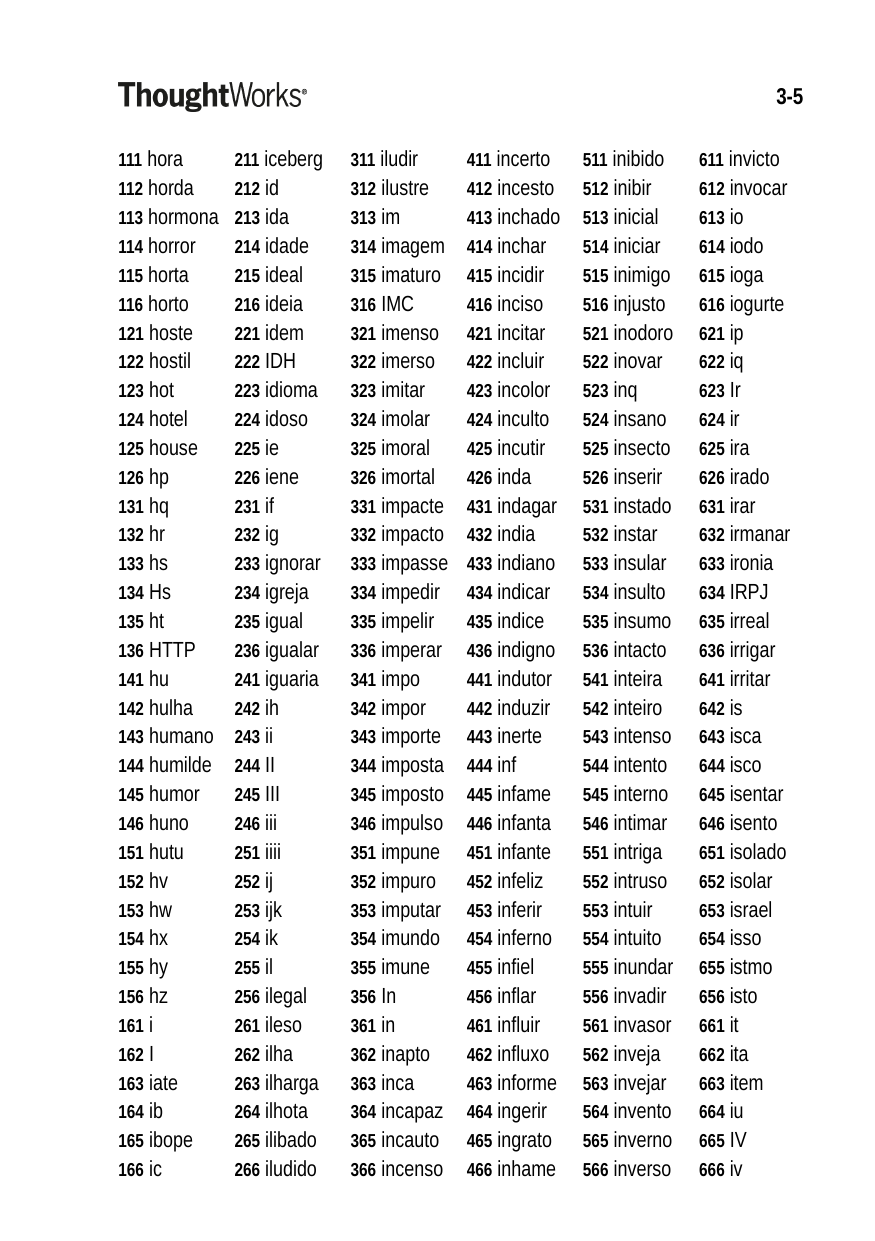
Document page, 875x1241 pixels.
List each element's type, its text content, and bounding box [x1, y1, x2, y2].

text 522 inovar [583, 348, 699, 373]
text 615 ioga [699, 262, 815, 287]
text 166 ic [118, 1156, 234, 1181]
text 421 incitar [467, 319, 583, 344]
text 453 inferir [467, 896, 583, 922]
text 325 imoral [350, 435, 467, 460]
text 115 horta [118, 262, 234, 287]
text 364 incapaz [350, 1098, 467, 1123]
text 614 iodo [699, 233, 815, 258]
text 653 israel [699, 896, 815, 922]
text 532 instar [583, 521, 699, 546]
text 511 inibido [583, 146, 699, 171]
text 651 isolado [699, 839, 815, 864]
text 363 inca [350, 1069, 467, 1095]
text 426 inda [467, 464, 583, 489]
text 326 imortal [350, 464, 467, 489]
text 323 imitar [350, 377, 467, 402]
text 631 irar [699, 492, 815, 518]
text 545 interno [583, 781, 699, 806]
text 526 inserir [583, 464, 699, 489]
text 564 invento [583, 1098, 699, 1123]
text 454 inferno [467, 925, 583, 950]
text 251 iiii [234, 839, 350, 864]
text 233 ignorar [234, 550, 350, 575]
text 156 hz [118, 983, 234, 1008]
text 126 hp [118, 464, 234, 489]
text 122 hostil [118, 348, 234, 373]
text 361 in [350, 1012, 467, 1037]
text 533 insular [583, 550, 699, 575]
text 642 is [699, 694, 815, 719]
text 135 ht [118, 608, 234, 633]
text 352 impuro [350, 868, 467, 893]
text 256 ilegal [234, 983, 350, 1008]
text 563 invejar [583, 1069, 699, 1095]
text 635 irreal [699, 608, 815, 633]
text 243 ii [234, 723, 350, 748]
text 331 impacte [350, 492, 467, 518]
text 123 hot [118, 377, 234, 402]
text 335 impelir [350, 608, 467, 633]
text 451 infante [467, 839, 583, 864]
text 665 IV [699, 1127, 815, 1152]
text 546 intimar [583, 810, 699, 835]
text 324 imolar [350, 406, 467, 431]
text 565 inverno [583, 1127, 699, 1152]
text 351 impune [350, 839, 467, 864]
text 315 imaturo [350, 262, 467, 287]
text 441 indutor [467, 666, 583, 691]
text 112 horda [118, 175, 234, 200]
text 422 incluir [467, 348, 583, 373]
text 664 iu [699, 1098, 815, 1123]
text 436 indigno [467, 637, 583, 662]
text 354 imundo [350, 925, 467, 950]
text 344 imposta [350, 752, 467, 777]
text 366 incenso [350, 1156, 467, 1181]
text 255 il [234, 954, 350, 979]
text 353 imputar [350, 896, 467, 922]
text 541 inteira [583, 666, 699, 691]
text 346 impulso [350, 810, 467, 835]
text 435 indice [467, 608, 583, 633]
text 554 intuito [583, 925, 699, 950]
text 121 hoste [118, 319, 234, 344]
text 333 impasse [350, 550, 467, 575]
text 151 hutu [118, 839, 234, 864]
text 663 item [699, 1069, 815, 1095]
text 444 inf [467, 752, 583, 777]
text 252 ij [234, 868, 350, 893]
text 116 horto [118, 291, 234, 316]
text 124 hotel [118, 406, 234, 431]
text 656 isto [699, 983, 815, 1008]
text 655 istmo [699, 954, 815, 979]
text 125 house [118, 435, 234, 460]
text 641 irritar [699, 666, 815, 691]
text 266 iludido [234, 1156, 350, 1181]
text 231 if [234, 492, 350, 518]
text 264 ilhota [234, 1098, 350, 1123]
picture [118, 82, 307, 112]
text 313 im [350, 204, 467, 229]
text 535 insumo [583, 608, 699, 633]
text 624 ir [699, 406, 815, 431]
text 446 infanta [467, 810, 583, 835]
text 622 iq [699, 348, 815, 373]
text 114 horror [118, 233, 234, 258]
text 336 imperar [350, 637, 467, 662]
text 524 insano [583, 406, 699, 431]
text 222 IDH [234, 348, 350, 373]
text 646 isento [699, 810, 815, 835]
text 425 incutir [467, 435, 583, 460]
text 316 IMC [350, 291, 467, 316]
text 464 ingerir [467, 1098, 583, 1123]
text 355 imune [350, 954, 467, 979]
text 214 idade [234, 233, 350, 258]
text 341 impo [350, 666, 467, 691]
text 164 ib [118, 1098, 234, 1123]
text 514 iniciar [583, 233, 699, 258]
text 241 iguaria [234, 666, 350, 691]
text 225 ie [234, 435, 350, 460]
text 556 invadir [583, 983, 699, 1008]
text 154 hx [118, 925, 234, 950]
text 462 influxo [467, 1041, 583, 1066]
text 146 huno [118, 810, 234, 835]
text 245 III [234, 781, 350, 806]
text 356 In [350, 983, 467, 1008]
text 144 humilde [118, 752, 234, 777]
text 136 HTTP [118, 637, 234, 662]
text 623 Ir [699, 377, 815, 402]
text 562 inveja [583, 1041, 699, 1066]
text 311 iludir [350, 146, 467, 171]
text 443 inerte [467, 723, 583, 748]
text 414 inchar [467, 233, 583, 258]
text 141 hu [118, 666, 234, 691]
text 423 incolor [467, 377, 583, 402]
text 652 isolar [699, 868, 815, 893]
text 551 intriga [583, 839, 699, 864]
text 431 indagar [467, 492, 583, 518]
text 142 hulha [118, 694, 234, 719]
text 133 hs [118, 550, 234, 575]
text 613 io [699, 204, 815, 229]
text 523 inq [583, 377, 699, 402]
text 662 ita [699, 1041, 815, 1066]
text 111 hora [118, 146, 234, 171]
text 155 hy [118, 954, 234, 979]
text 661 it [699, 1012, 815, 1037]
text 235 igual [234, 608, 350, 633]
text 625 ira [699, 435, 815, 460]
text 452 infeliz [467, 868, 583, 893]
text 566 inverso [583, 1156, 699, 1181]
text 433 indiano [467, 550, 583, 575]
text 322 imerso [350, 348, 467, 373]
text 525 insecto [583, 435, 699, 460]
text 253 ijk [234, 896, 350, 922]
text 321 imenso [350, 319, 467, 344]
text 343 importe [350, 723, 467, 748]
text 262 ilha [234, 1041, 350, 1066]
text 611 invicto [699, 146, 815, 171]
text 643 isca [699, 723, 815, 748]
text 616 iogurte [699, 291, 815, 316]
text 455 infiel [467, 954, 583, 979]
text 634 IRPJ [699, 579, 815, 604]
text 165 ibope [118, 1127, 234, 1152]
text 415 incidir [467, 262, 583, 287]
text 132 hr [118, 521, 234, 546]
text 513 inicial [583, 204, 699, 229]
text 143 humano [118, 723, 234, 748]
text 265 ilibado [234, 1127, 350, 1152]
text 531 instado [583, 492, 699, 518]
text 113 hormona [118, 204, 234, 229]
text 263 ilharga [234, 1069, 350, 1095]
text 412 incesto [467, 175, 583, 200]
text 153 hw [118, 896, 234, 922]
text 521 inodoro [583, 319, 699, 344]
text 242 ih [234, 694, 350, 719]
text 236 igualar [234, 637, 350, 662]
text 145 humor [118, 781, 234, 806]
text 645 isentar [699, 781, 815, 806]
text 224 idoso [234, 406, 350, 431]
text 654 isso [699, 925, 815, 950]
text 131 hq [118, 492, 234, 518]
text 234 igreja [234, 579, 350, 604]
text 134 Hs [118, 579, 234, 604]
text 461 influir [467, 1012, 583, 1037]
text 612 invocar [699, 175, 815, 200]
text 552 intruso [583, 868, 699, 893]
text 466 inhame [467, 1156, 583, 1181]
text 365 incauto [350, 1127, 467, 1152]
text 215 ideal [234, 262, 350, 287]
text 232 ig [234, 521, 350, 546]
text 261 ileso [234, 1012, 350, 1037]
text 626 irado [699, 464, 815, 489]
text 161 i [118, 1012, 234, 1037]
text 553 intuir [583, 896, 699, 922]
text 213 ida [234, 204, 350, 229]
text 424 inculto [467, 406, 583, 431]
text 445 infame [467, 781, 583, 806]
text 633 ironia [699, 550, 815, 575]
text 413 inchado [467, 204, 583, 229]
text 516 injusto [583, 291, 699, 316]
text 223 idioma [234, 377, 350, 402]
text 456 inflar [467, 983, 583, 1008]
text 163 iate [118, 1069, 234, 1095]
text 555 inundar [583, 954, 699, 979]
text 534 insulto [583, 579, 699, 604]
text 314 imagem [350, 233, 467, 258]
text 536 intacto [583, 637, 699, 662]
text 221 idem [234, 319, 350, 344]
text 342 impor [350, 694, 467, 719]
text 544 intento [583, 752, 699, 777]
text 246 iii [234, 810, 350, 835]
text 226 iene [234, 464, 350, 489]
text 621 ip [699, 319, 815, 344]
text 216 ideia [234, 291, 350, 316]
text 345 imposto [350, 781, 467, 806]
text 561 invasor [583, 1012, 699, 1037]
text 244 II [234, 752, 350, 777]
text 434 indicar [467, 579, 583, 604]
text 211 iceberg [234, 146, 350, 171]
text 543 intenso [583, 723, 699, 748]
text 666 iv [699, 1156, 815, 1181]
text 254 ik [234, 925, 350, 950]
text 152 hv [118, 868, 234, 893]
text 162 I [118, 1041, 234, 1066]
text 411 incerto [467, 146, 583, 171]
text 312 ilustre [350, 175, 467, 200]
text 212 id [234, 175, 350, 200]
text 332 impacto [350, 521, 467, 546]
text 463 informe [467, 1069, 583, 1095]
text 432 india [467, 521, 583, 546]
text 644 isco [699, 752, 815, 777]
text 3-5 [685, 83, 803, 109]
text 442 induzir [467, 694, 583, 719]
text 512 inibir [583, 175, 699, 200]
text 542 inteiro [583, 694, 699, 719]
text 416 inciso [467, 291, 583, 316]
text 636 irrigar [699, 637, 815, 662]
text 334 impedir [350, 579, 467, 604]
text 362 inapto [350, 1041, 467, 1066]
text 632 irmanar [699, 521, 815, 546]
text 465 ingrato [467, 1127, 583, 1152]
text 515 inimigo [583, 262, 699, 287]
